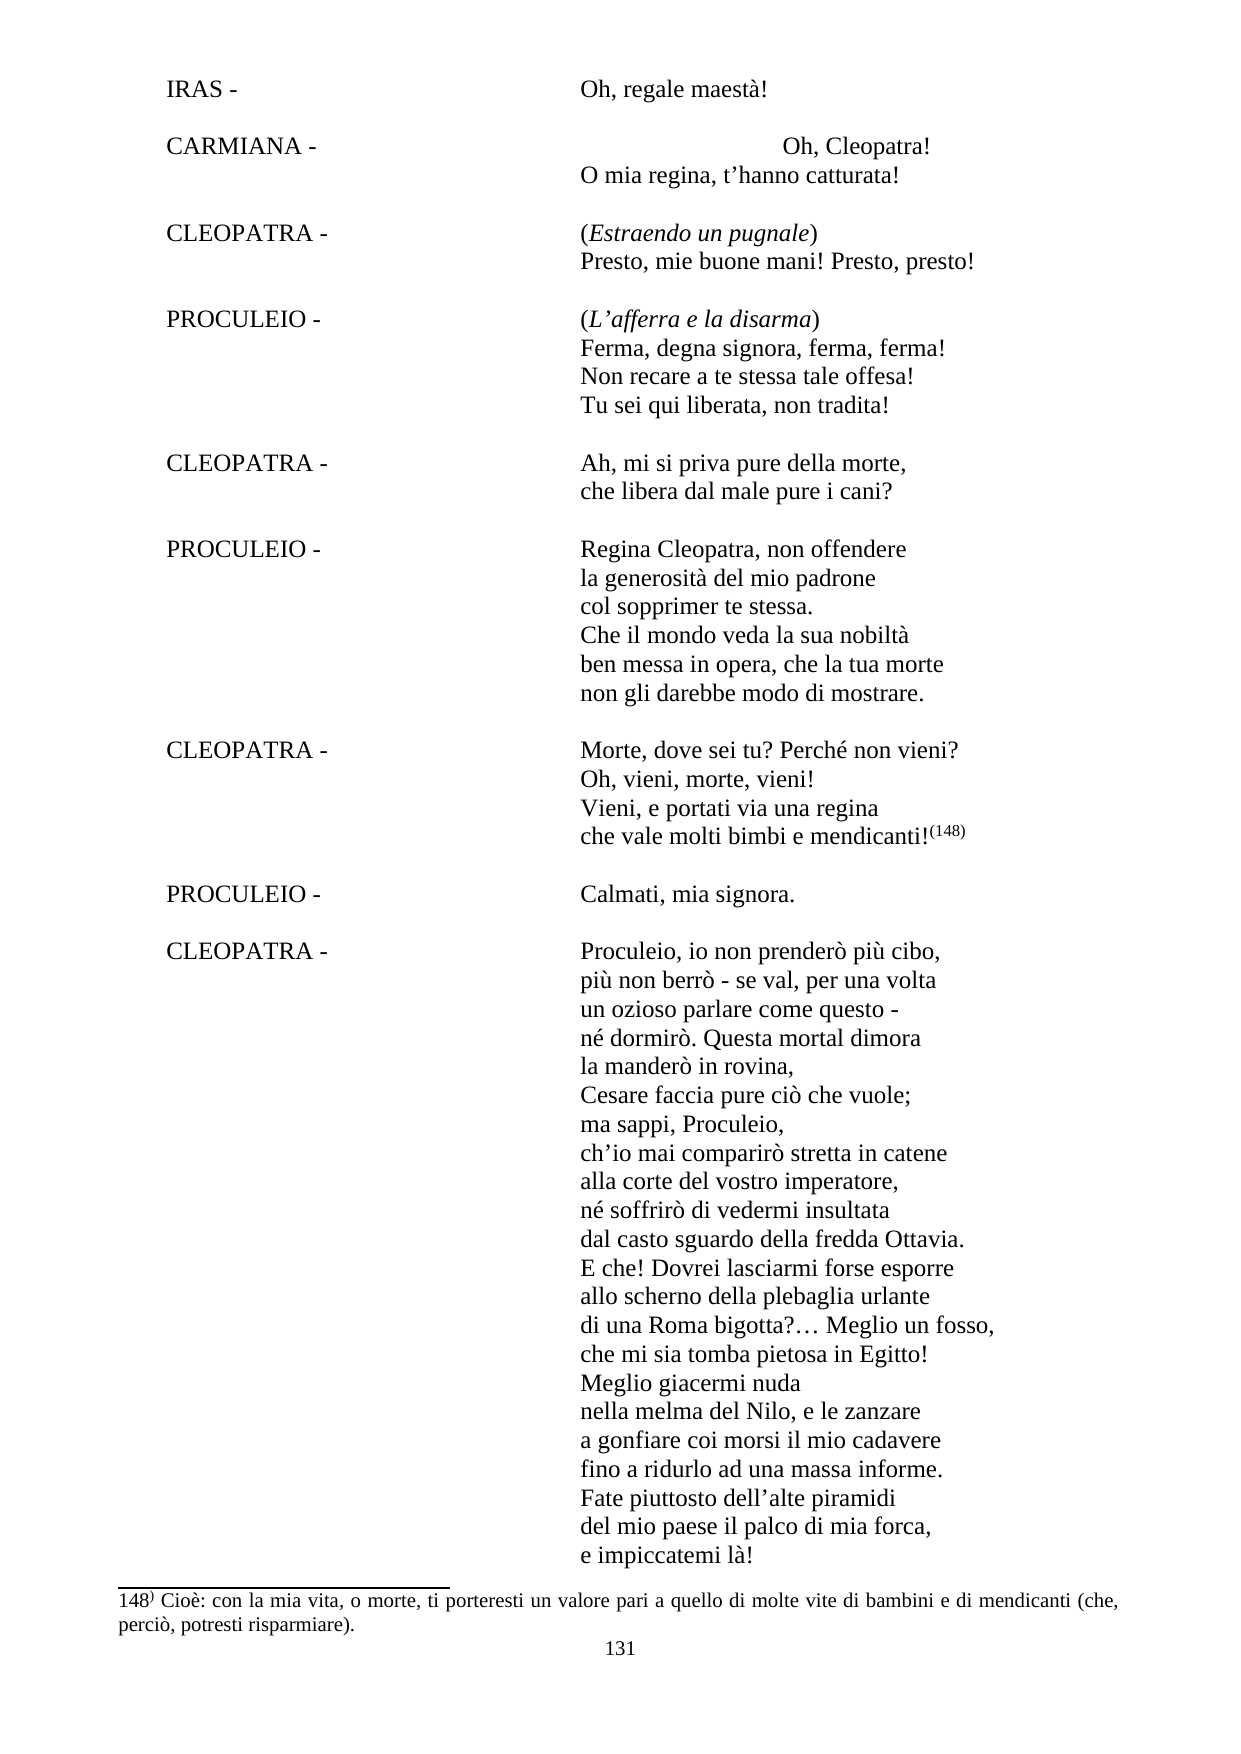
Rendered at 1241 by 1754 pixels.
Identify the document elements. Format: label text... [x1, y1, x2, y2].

table_cell Ah, mi si priva pure della morte, che libera dal male pure i cani? [573, 448, 1082, 534]
table_cell PROCULEIO - [159, 304, 573, 448]
table_cell Regina Cleopatra, non offendere la generosità del mio padrone col sopprimer te stessa. Che il mondo veda la sua nobiltà ben messa in opera, che la tua morte non gli darebbe modo di mostrare. [573, 534, 1082, 735]
table_cell Morte, dove sei tu? Perché non vieni? Oh, vieni, morte, vieni! Vieni, e portati via una regina che vale molti bimbi e mendicanti!() [573, 735, 1082, 879]
table_cell Calmati, mia signora. [573, 879, 1082, 936]
table_cell Oh, Cleopatra! O mia regina, t’hanno catturata! [573, 131, 1082, 218]
table_cell PROCULEIO - [159, 534, 573, 735]
table_cell (L’afferra e la disarma) Ferma, degna signora, ferma, ferma! Non recare a te stessa tale offesa! Tu sei qui liberata, non tradita! [573, 304, 1082, 448]
table_cell CARMIANA - [159, 131, 573, 218]
table_cell (Estraendo un pugnale) Presto, mie buone mani! Presto, presto! [573, 218, 1082, 304]
table_cell CLEOPATRA - [159, 735, 573, 879]
table_cell IRAS - [159, 74, 573, 131]
table_cell Proculeio, io non prenderò più cibo, più non berrò - se val, per una volta un ozioso parlare come questo - né dormirò. Questa mortal dimora la manderò in rovina, Cesare faccia pure ciò che vuole; ma sappi, Proculeio, ch’io mai comparirò stretta in catene alla corte del vostro imperatore, né soffrirò di vedermi insultata dal casto sguardo della fredda Ottavia. E che! Dovrei lasciarmi forse esporre allo scherno della plebaglia urlante di una Roma bigotta?… Meglio un fosso, che mi sia tomba pietosa in Egitto! Meglio giacermi nuda nella melma del Nilo, e le zanzare a gonfiare coi morsi il mio cadavere fino a ridurlo ad una massa informe. Fate piuttosto dell’alte piramidi del mio paese il palco di mia forca, e impiccatemi là! [573, 936, 1082, 1569]
table_cell CLEOPATRA - [159, 448, 573, 534]
table_cell CLEOPATRA - [159, 218, 573, 304]
table_cell PROCULEIO - [159, 879, 573, 936]
table_cell Oh, regale maestà! [573, 74, 1082, 131]
table_cell CLEOPATRA - [159, 936, 573, 1569]
